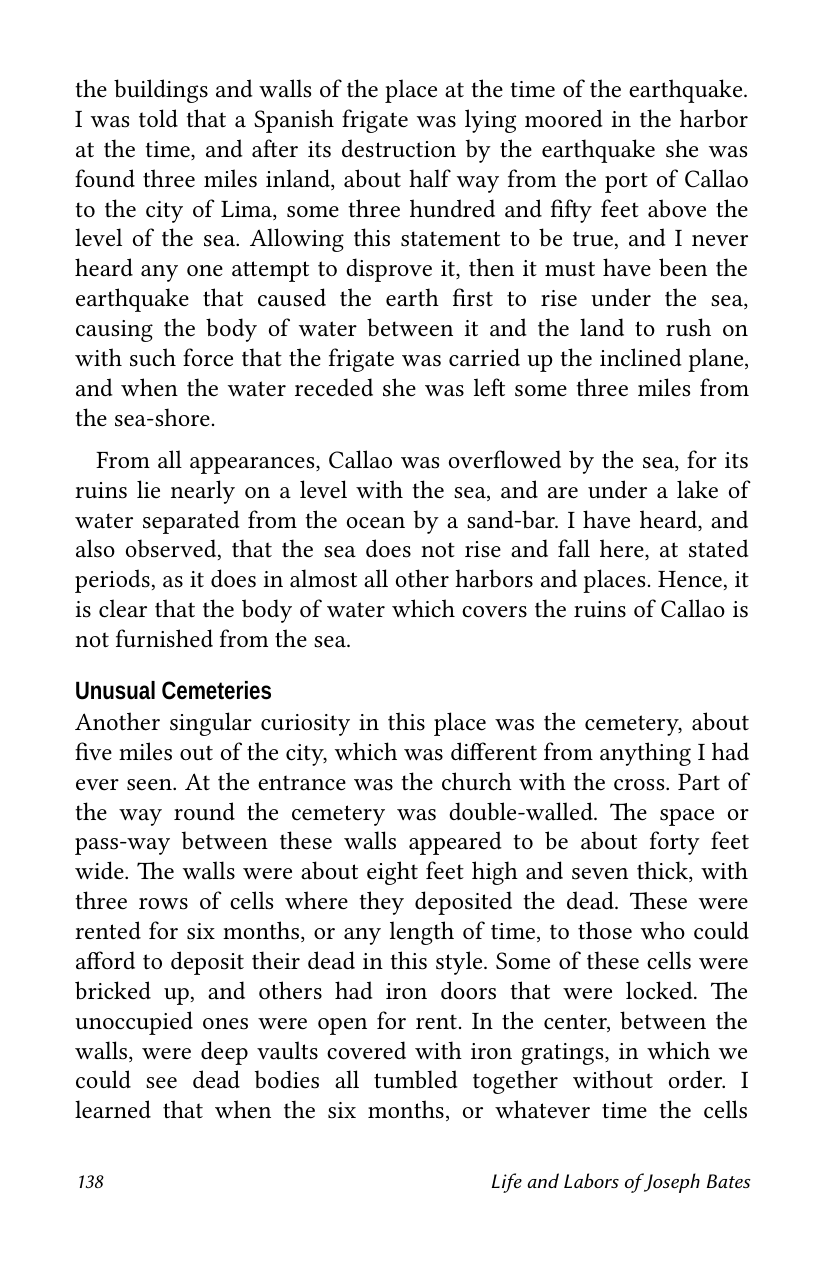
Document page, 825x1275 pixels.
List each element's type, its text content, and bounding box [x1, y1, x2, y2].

text Another singular curiosity in this place was the cemetery, about five miles out of the city, which was different from anything I had ever seen. At the entrance was the church with the cross. Part of the way round the cemetery was double-walled. The space or pass-way between these walls appeared to be about forty feet wide. The walls were about eight feet high and seven thick, with three rows of cells where they deposited the dead. These were rented for six months, or any length of time, to those who could afford to deposit their dead in this style. Some of these cells were bricked up, and others had iron doors that were locked. The unoccupied ones were open for rent. In the center, between the walls, were deep vaults covered with iron gratings, in which we could see dead bodies all tumbled together without order. I learned that when the six months, or whatever time the cells [75, 708, 750, 1125]
text From all appearances, Callao was overflowed by the sea, for its ruins lie nearly on a level with the sea, and are under a lake of water separated from the ocean by a sand-bar. I have heard, and also observed, that the sea does not rise and fall here, at stated periods, as it does in almost all other harbors and places. Hence, it is clear that the body of water which covers the ruins of Callao is not furnished from the sea. [75, 446, 750, 654]
subtitle Unusual Cemeteries [75, 676, 750, 705]
text the buildings and walls of the place at the time of the earthquake. I was told that a Spanish frigate was lying moored in the harbor at the time, and after its destruction by the earthquake she was found three miles inland, about half way from the port of Callao to the city of Lima, some three hundred and fifty feet above the level of the sea. Allowing this statement to be true, and I never heard any one attempt to disprove it, then it must have been the earthquake that caused the earth first to rise under the sea, causing the body of water between it and the land to rush on with such force that the frigate was carried up the inclined plane, and when the water receded she was left some three miles from the sea-shore. [75, 75, 750, 432]
